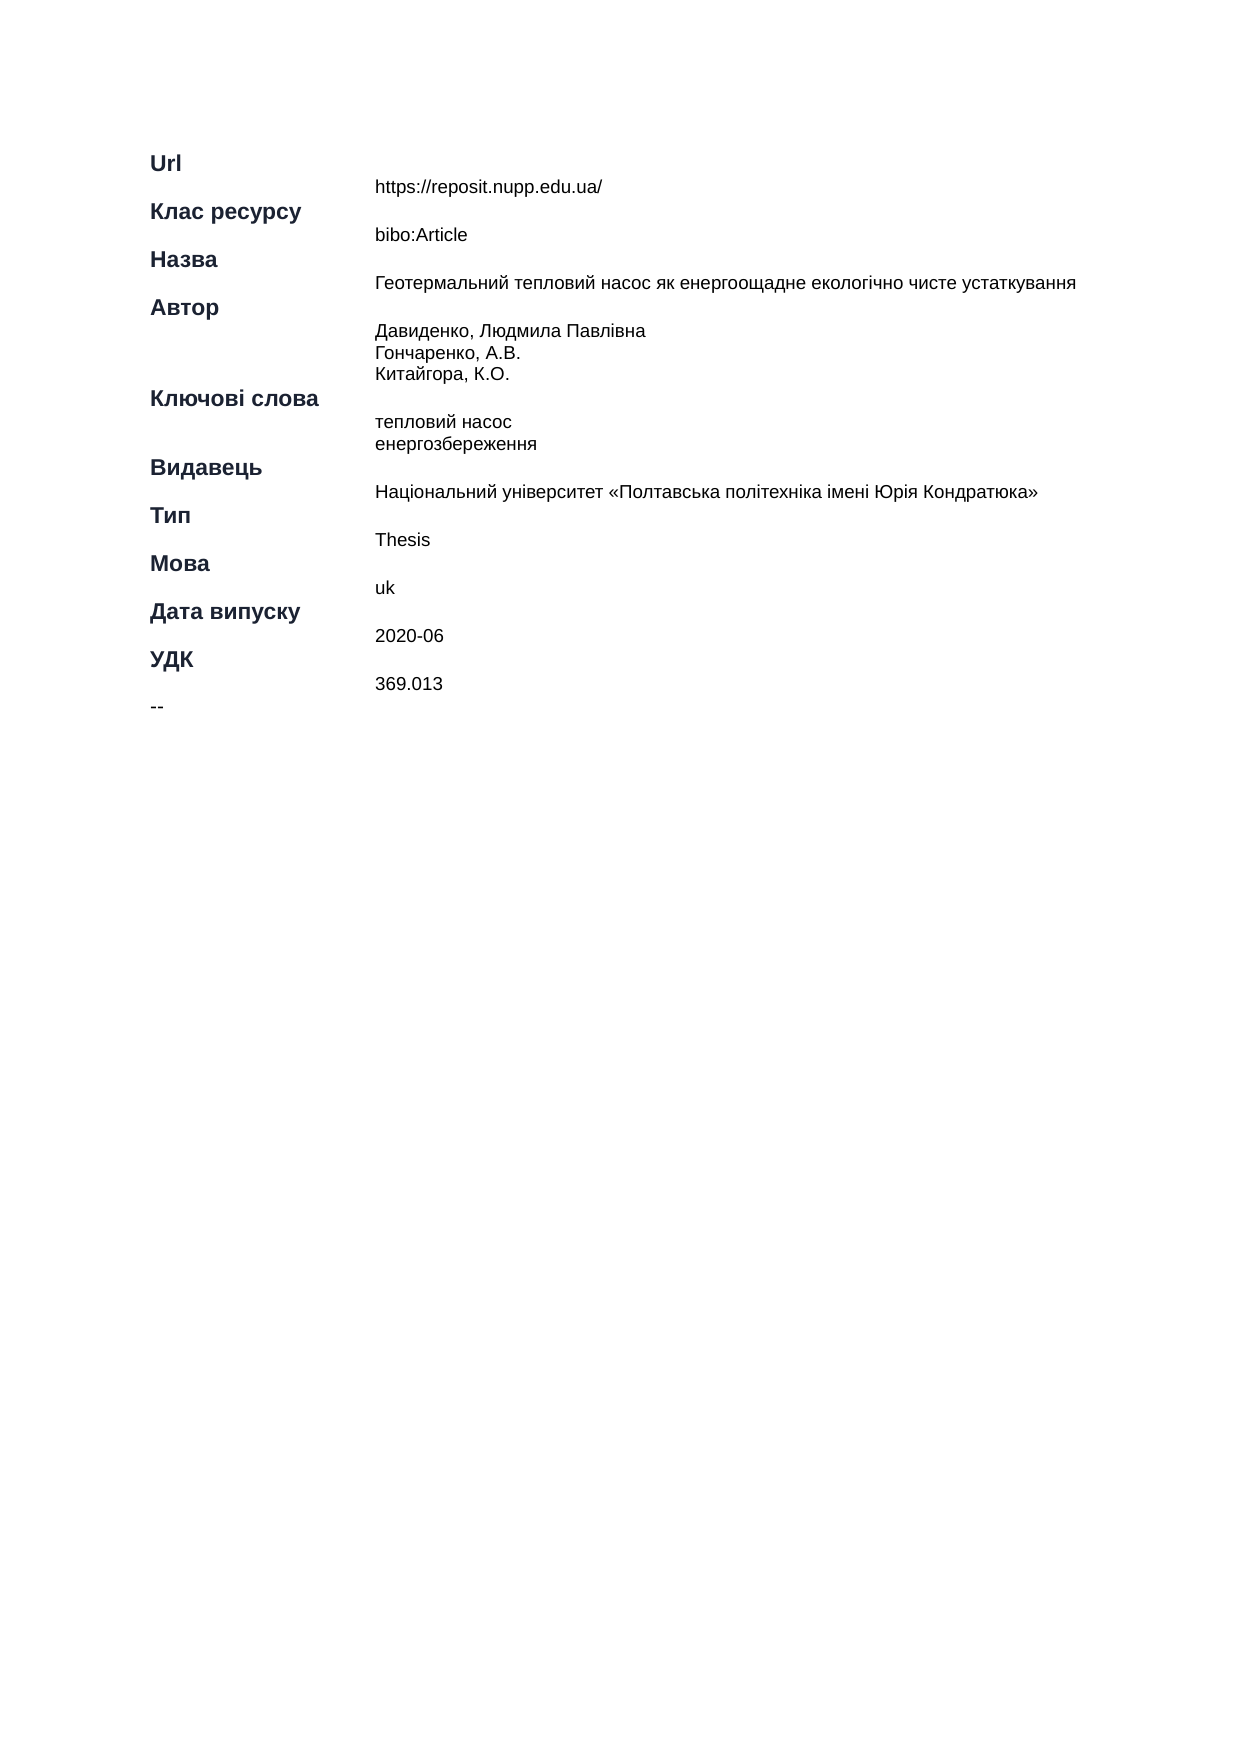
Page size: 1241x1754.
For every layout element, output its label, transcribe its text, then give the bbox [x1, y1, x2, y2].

text Видавець [150, 454, 1090, 481]
text Гончаренко, А.В. [375, 342, 1090, 363]
text 369.013 [375, 672, 1090, 694]
text https://reposit.nupp.edu.ua/ [375, 176, 1090, 198]
text Назва [150, 246, 1090, 272]
text Геотермальний тепловий насос як енергоощадне екологічно чисте устаткування [375, 272, 1090, 294]
text Тип [150, 502, 1090, 528]
text Автор [150, 294, 1090, 320]
text uk [375, 576, 1090, 598]
text Thesis [375, 528, 1090, 550]
text УДК [150, 646, 1090, 672]
text Ключові слова [150, 385, 1090, 411]
text Давиденко, Людмила Павлівна [375, 320, 1090, 342]
text Національний університет «Полтавська політехніка імені Юрія Кондратюка» [375, 481, 1090, 502]
text -- [150, 694, 1090, 718]
text Мова [150, 550, 1090, 576]
text тепловий насос [375, 411, 1090, 433]
text Дата випуску [150, 598, 1090, 624]
text енергозбереження [375, 433, 1090, 454]
text Китайгора, К.О. [375, 363, 1090, 385]
text Url [150, 150, 1090, 176]
text bibo:Article [375, 224, 1090, 246]
text Клас ресурсу [150, 198, 1090, 224]
text 2020-06 [375, 624, 1090, 646]
